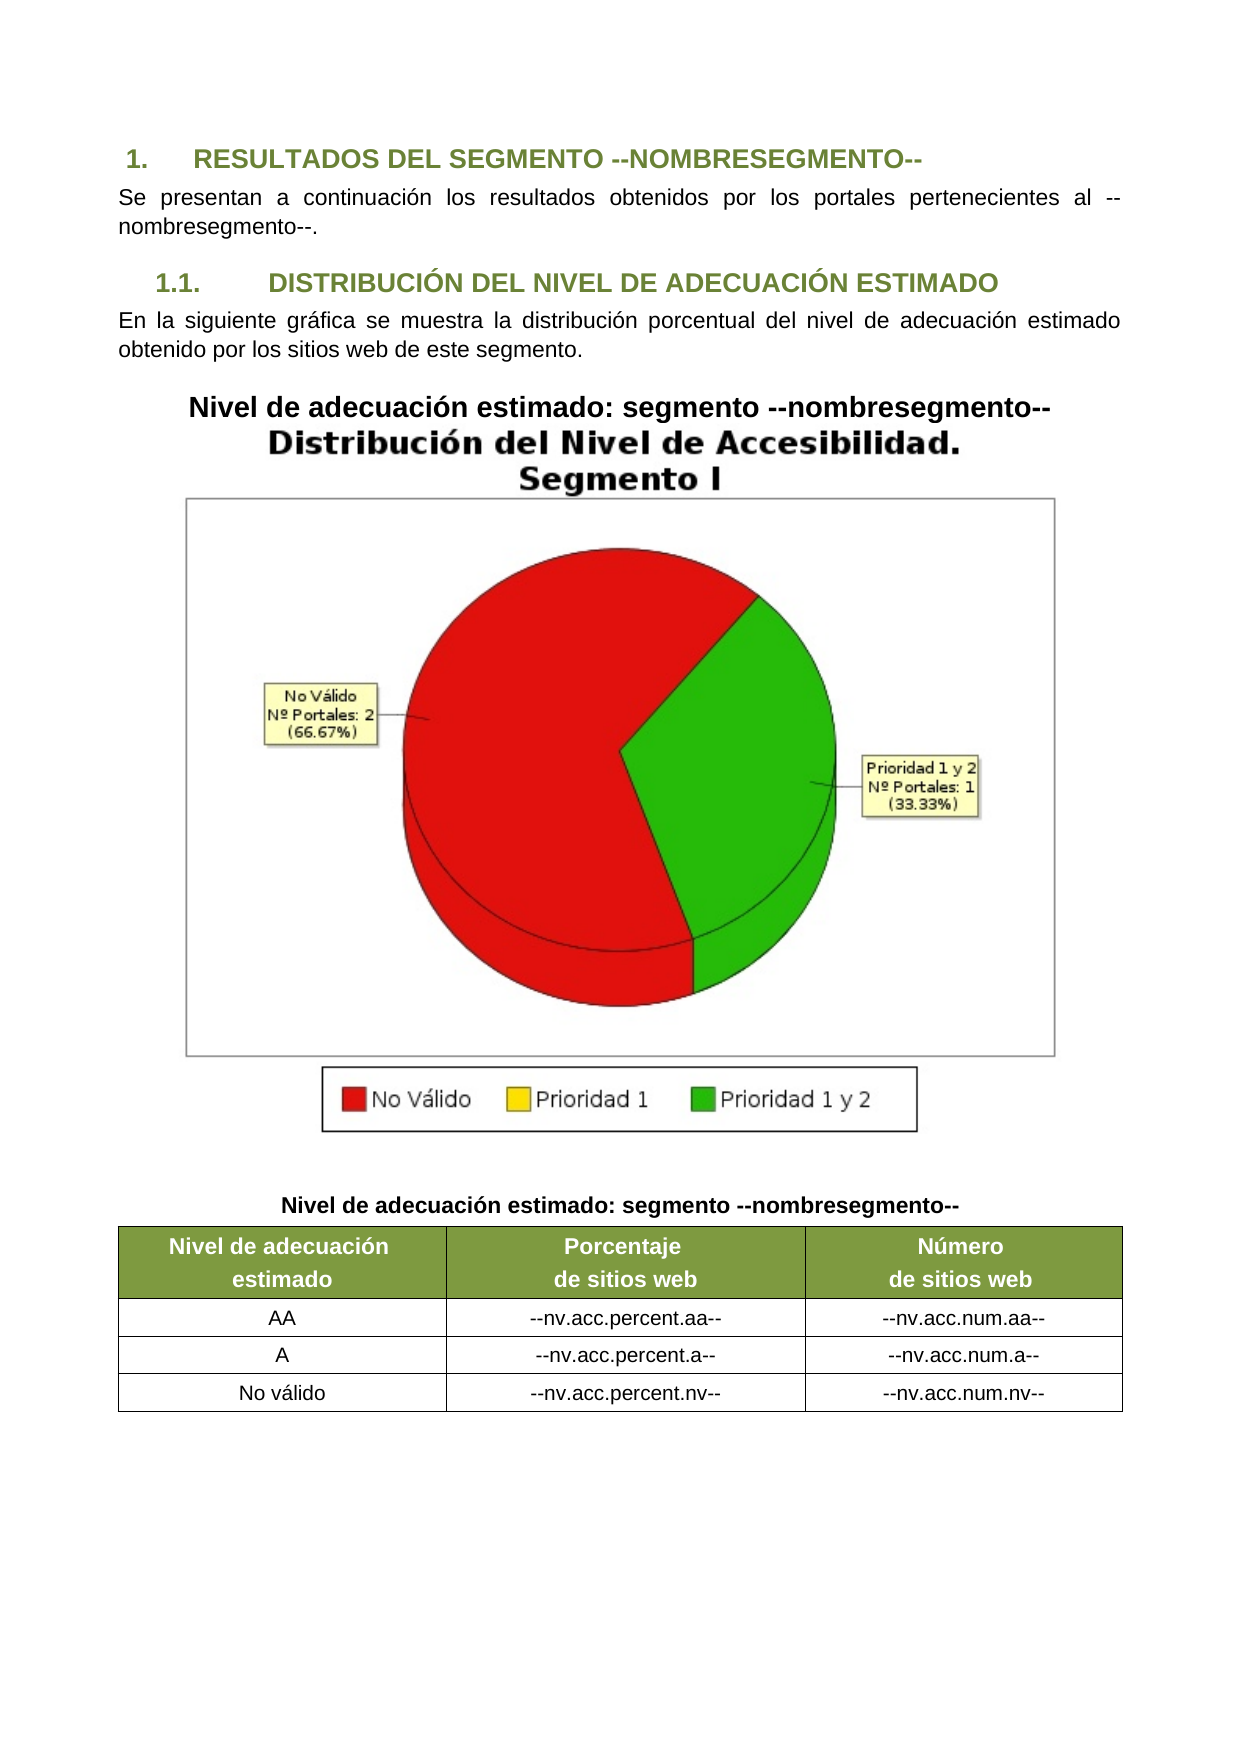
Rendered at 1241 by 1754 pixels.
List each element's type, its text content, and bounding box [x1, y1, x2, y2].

table_cell AA [119, 1299, 446, 1336]
text Nivel de adecuación estimado: segmento --nombresegmento-- [118, 390, 1122, 424]
table_header Número de sitios web [806, 1227, 1122, 1298]
table_cell --nv.acc.percent.a-- [447, 1337, 805, 1373]
table_cell A [119, 1337, 446, 1373]
table_cell --nv.acc.num.a-- [806, 1337, 1122, 1373]
text Se presentan a continuación los resultados obtenidos por los portales pertenecientes al --nombresegmento--. [118, 184, 1122, 239]
table_cell --nv.acc.num.aa-- [806, 1299, 1122, 1336]
table_header Porcentaje de sitios web [447, 1227, 805, 1298]
table_cell --nv.acc.percent.aa-- [447, 1299, 805, 1336]
text Nivel de adecuación estimado: segmento --nombresegmento-- [118, 1192, 1122, 1218]
table_header Nivel de adecuación estimado [119, 1227, 446, 1298]
subtitle Resultados del segmento --nombresegmento-- [118, 143, 1122, 174]
text En la siguiente gráfica se muestra la distribución porcentual del nivel de adecuación estimado obtenido por los sitios web de este segmento. [118, 307, 1122, 363]
subtitle Distribución del nivel de adecuación estimado [148, 267, 1122, 298]
table_cell --nv.acc.percent.nv-- [447, 1374, 805, 1411]
picture [178, 423, 1062, 1134]
table_cell --nv.acc.num.nv-- [806, 1374, 1122, 1411]
table_cell No válido [119, 1374, 446, 1411]
